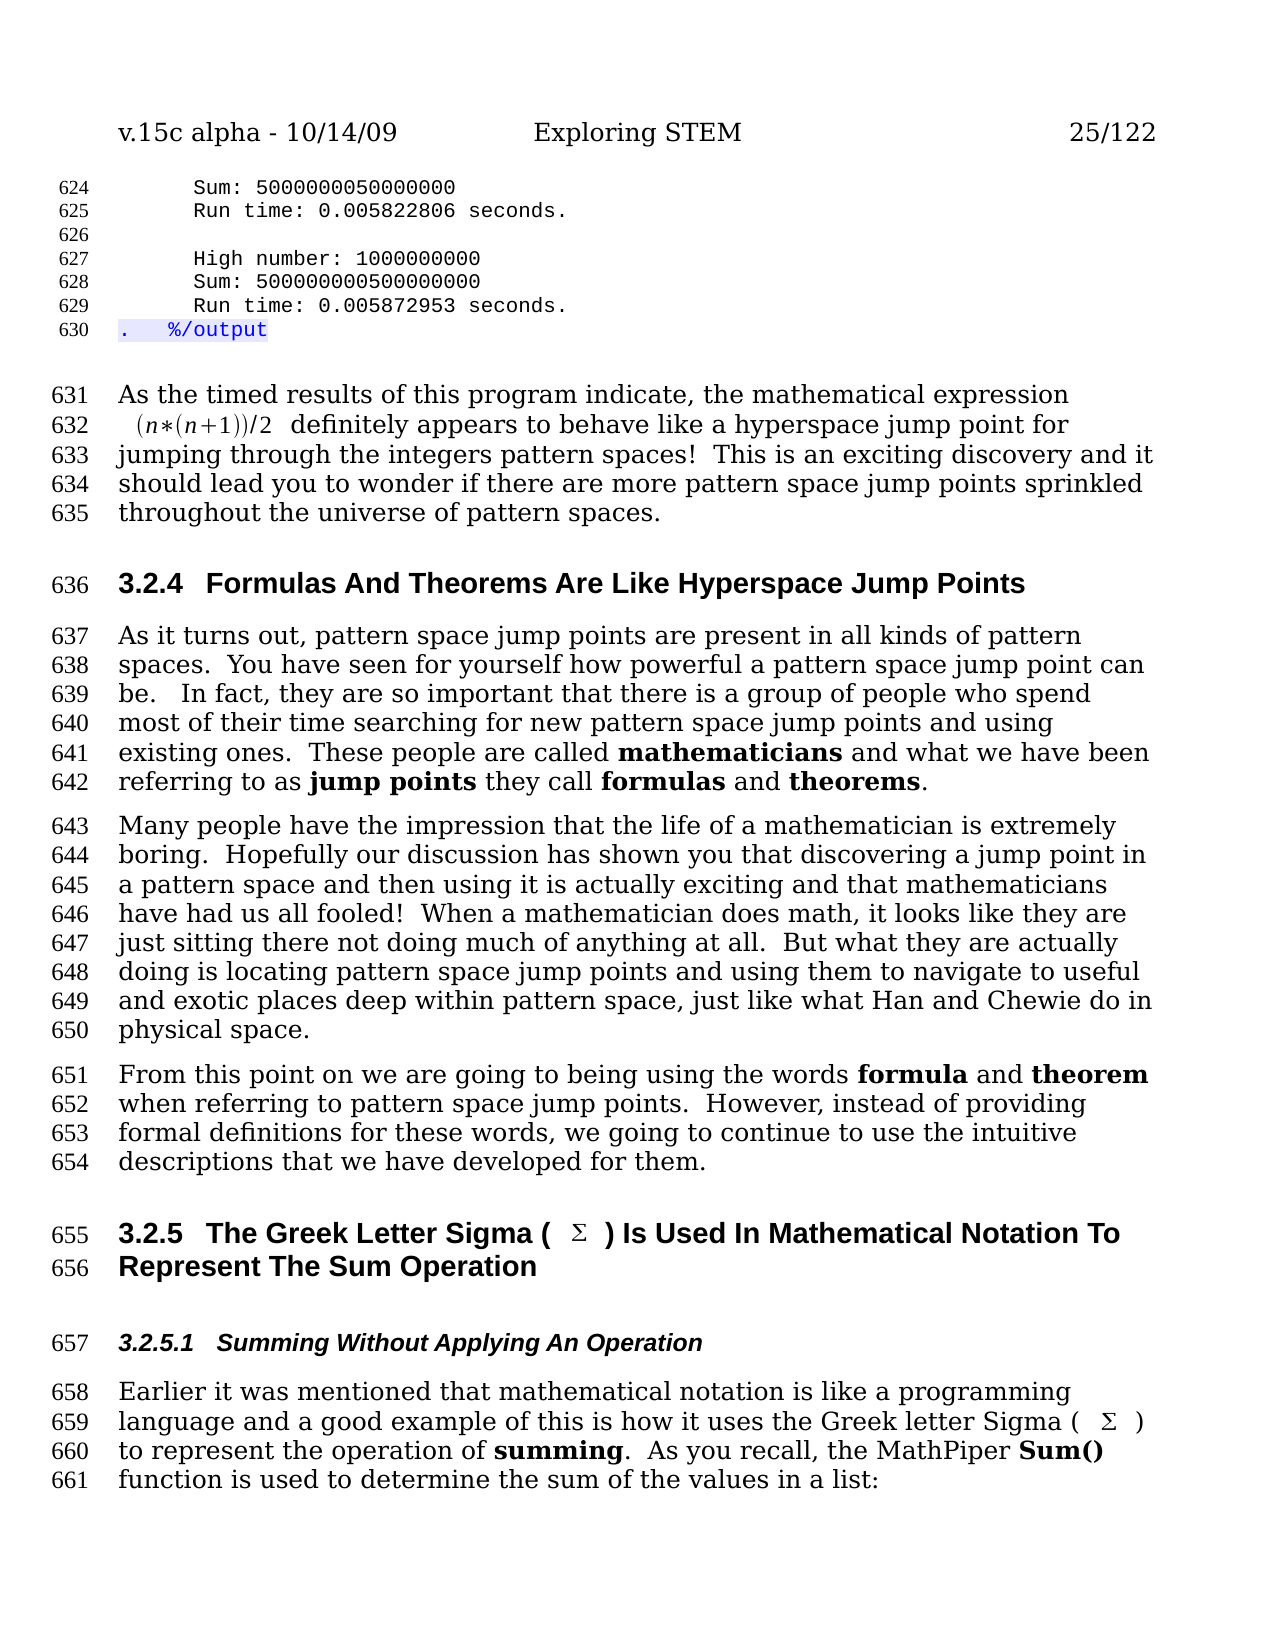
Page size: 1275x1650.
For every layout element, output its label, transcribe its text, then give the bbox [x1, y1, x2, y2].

text Sum: 500000000500000000 [118, 271, 1157, 295]
subtitle Summing Without Applying An Operation [118, 1328, 1157, 1356]
text Run time: 0.005822806 seconds. [118, 200, 1157, 224]
subtitle The Greek Letter Sigma () Is Used In Mathematical Notation To Represent The Sum Operation [118, 1216, 1157, 1283]
text Many people have the impression that the life of a mathematician is extremely boring. Hopefully our discussion has shown you that discovering a jump point in a pattern space and then using it is actually exciting and that mathematicians have had us all fooled! When a mathematician does math, it looks like they are just sitting there not doing much of anything at all. But what they are actually doing is locating pattern space jump points and using them to navigate to useful and exotic places deep within pattern space, just like what Han and Chewie do in physical space. [118, 811, 1157, 1045]
text Earlier it was mentioned that mathematical notation is like a programming language and a good example of this is how it uses the Greek letter Sigma () to represent the operation of summing. As you recall, the MathPiper Sum() function is used to determine the sum of the values in a list: [118, 1377, 1157, 1495]
text From this point on we are going to being using the words formula and theorem when referring to pattern space jump points. However, instead of providing formal definitions for these words, we going to continue to use the intuitive descriptions that we have developed for them. [118, 1060, 1157, 1177]
subtitle Formulas And Theorems Are Like Hyperspace Jump Points [118, 567, 1157, 600]
text As the timed results of this program indicate, the mathematical expressiondefinitely appears to behave like a hyperspace jump point for jumping through the integers pattern spaces! This is an exciting discovery and it should lead you to wonder if there are more pattern space jump points sprinkled throughout the universe of pattern spaces. [118, 381, 1157, 527]
text High number: 1000000000 [118, 248, 1157, 271]
text Run time: 0.005872953 seconds. [118, 295, 1157, 319]
text As it turns out, pattern space jump points are present in all kinds of pattern spaces. You have seen for yourself how powerful a pattern space jump point can be. In fact, they are so important that there is a group of people who spend most of their time searching for new pattern space jump points and using existing ones. These people are called mathematicians and what we have been referring to as jump points they call formulas and theorems. [118, 621, 1157, 796]
text . %/output [118, 319, 1157, 342]
text Sum: 5000000050000000 [118, 177, 1157, 200]
